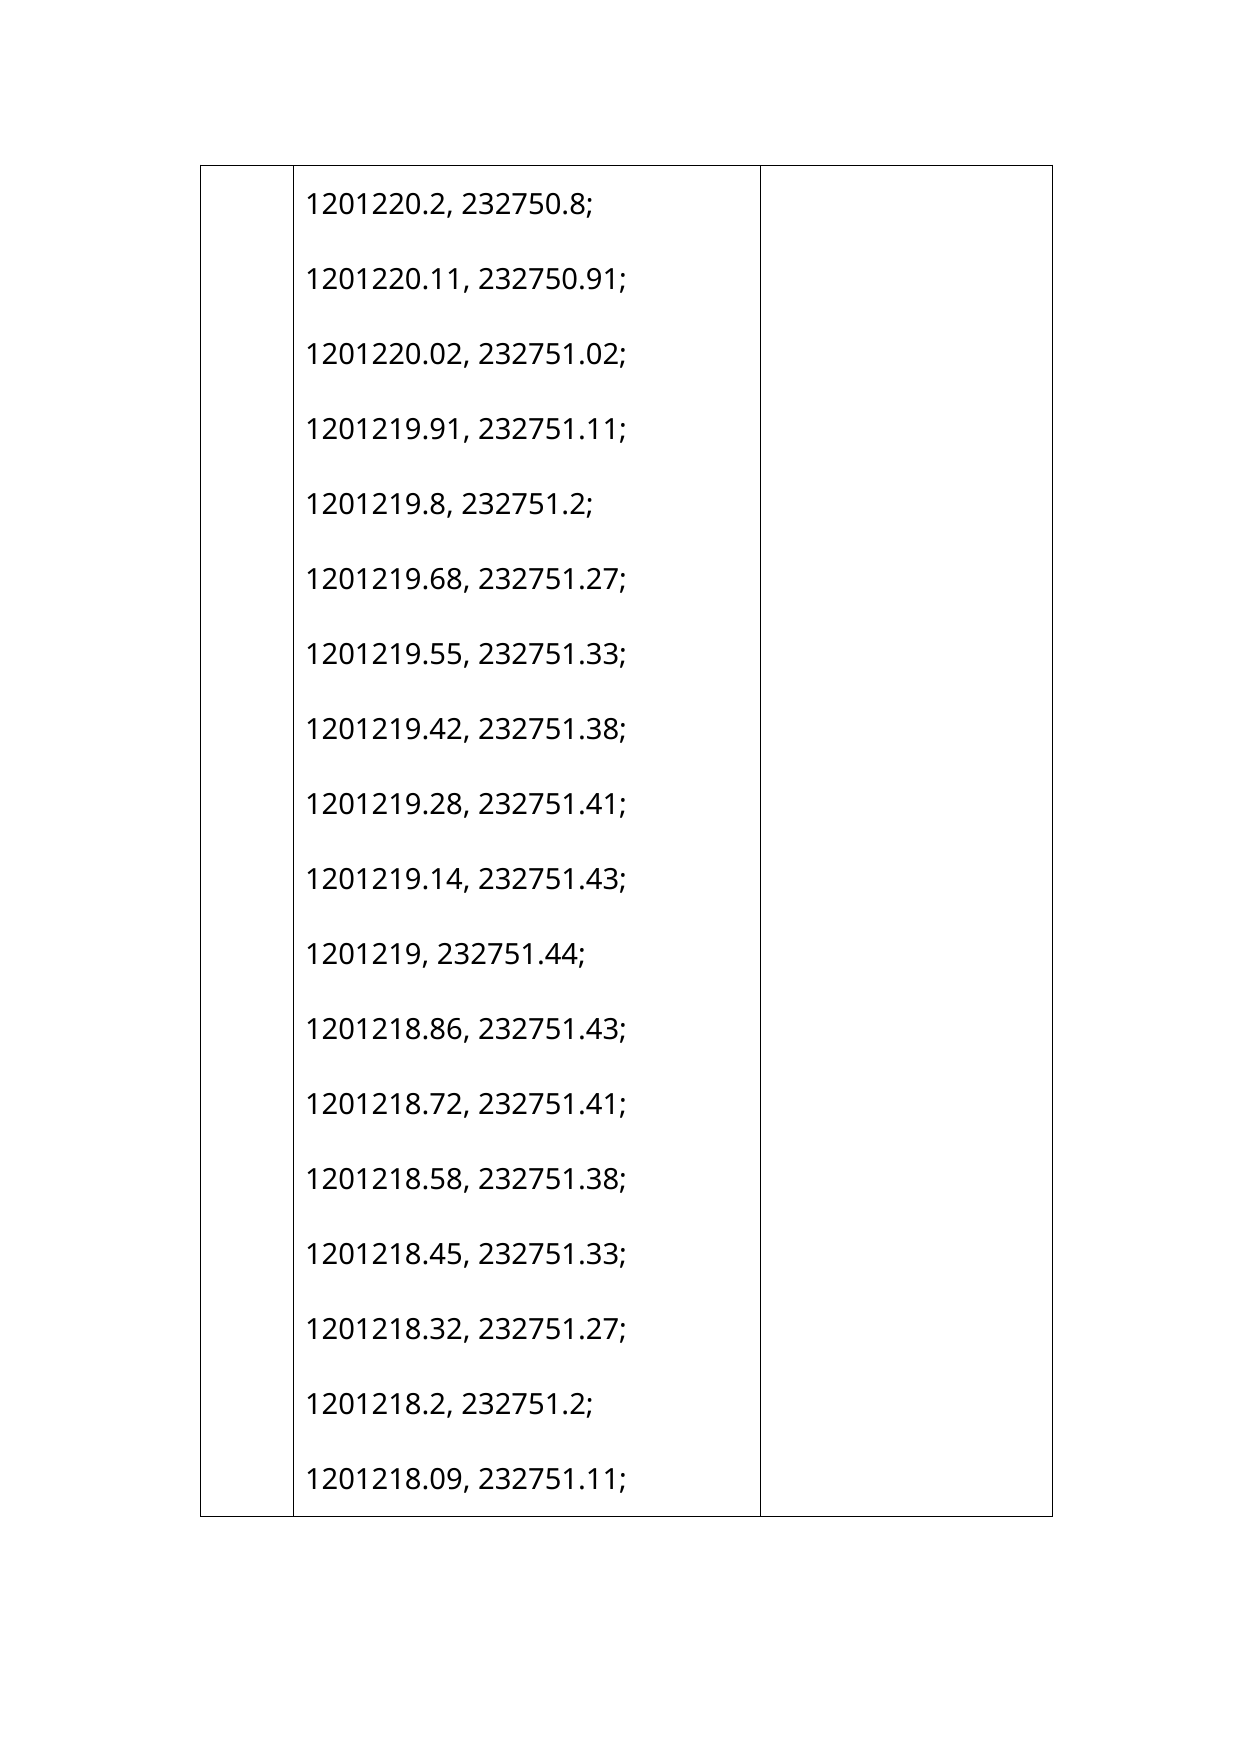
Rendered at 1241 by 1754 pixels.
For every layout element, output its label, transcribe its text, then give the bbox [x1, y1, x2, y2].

table_cell 1201220.2, 232750.8; 1201220.11, 232750.91; 1201220.02, 232751.02; 1201219.91, 232751.11; 1201219.8, 232751.2; 1201219.68, 232751.27; 1201219.55, 232751.33; 1201219.42, 232751.38; 1201219.28, 232751.41; 1201219.14, 232751.43; 1201219, 232751.44; 1201218.86, 232751.43; 1201218.72, 232751.41; 1201218.58, 232751.38; 1201218.45, 232751.33; 1201218.32, 232751.27; 1201218.2, 232751.2; 1201218.09, 232751.11; [294, 166, 760, 1516]
table_cell [201, 166, 293, 1516]
table_cell [761, 166, 1052, 1516]
